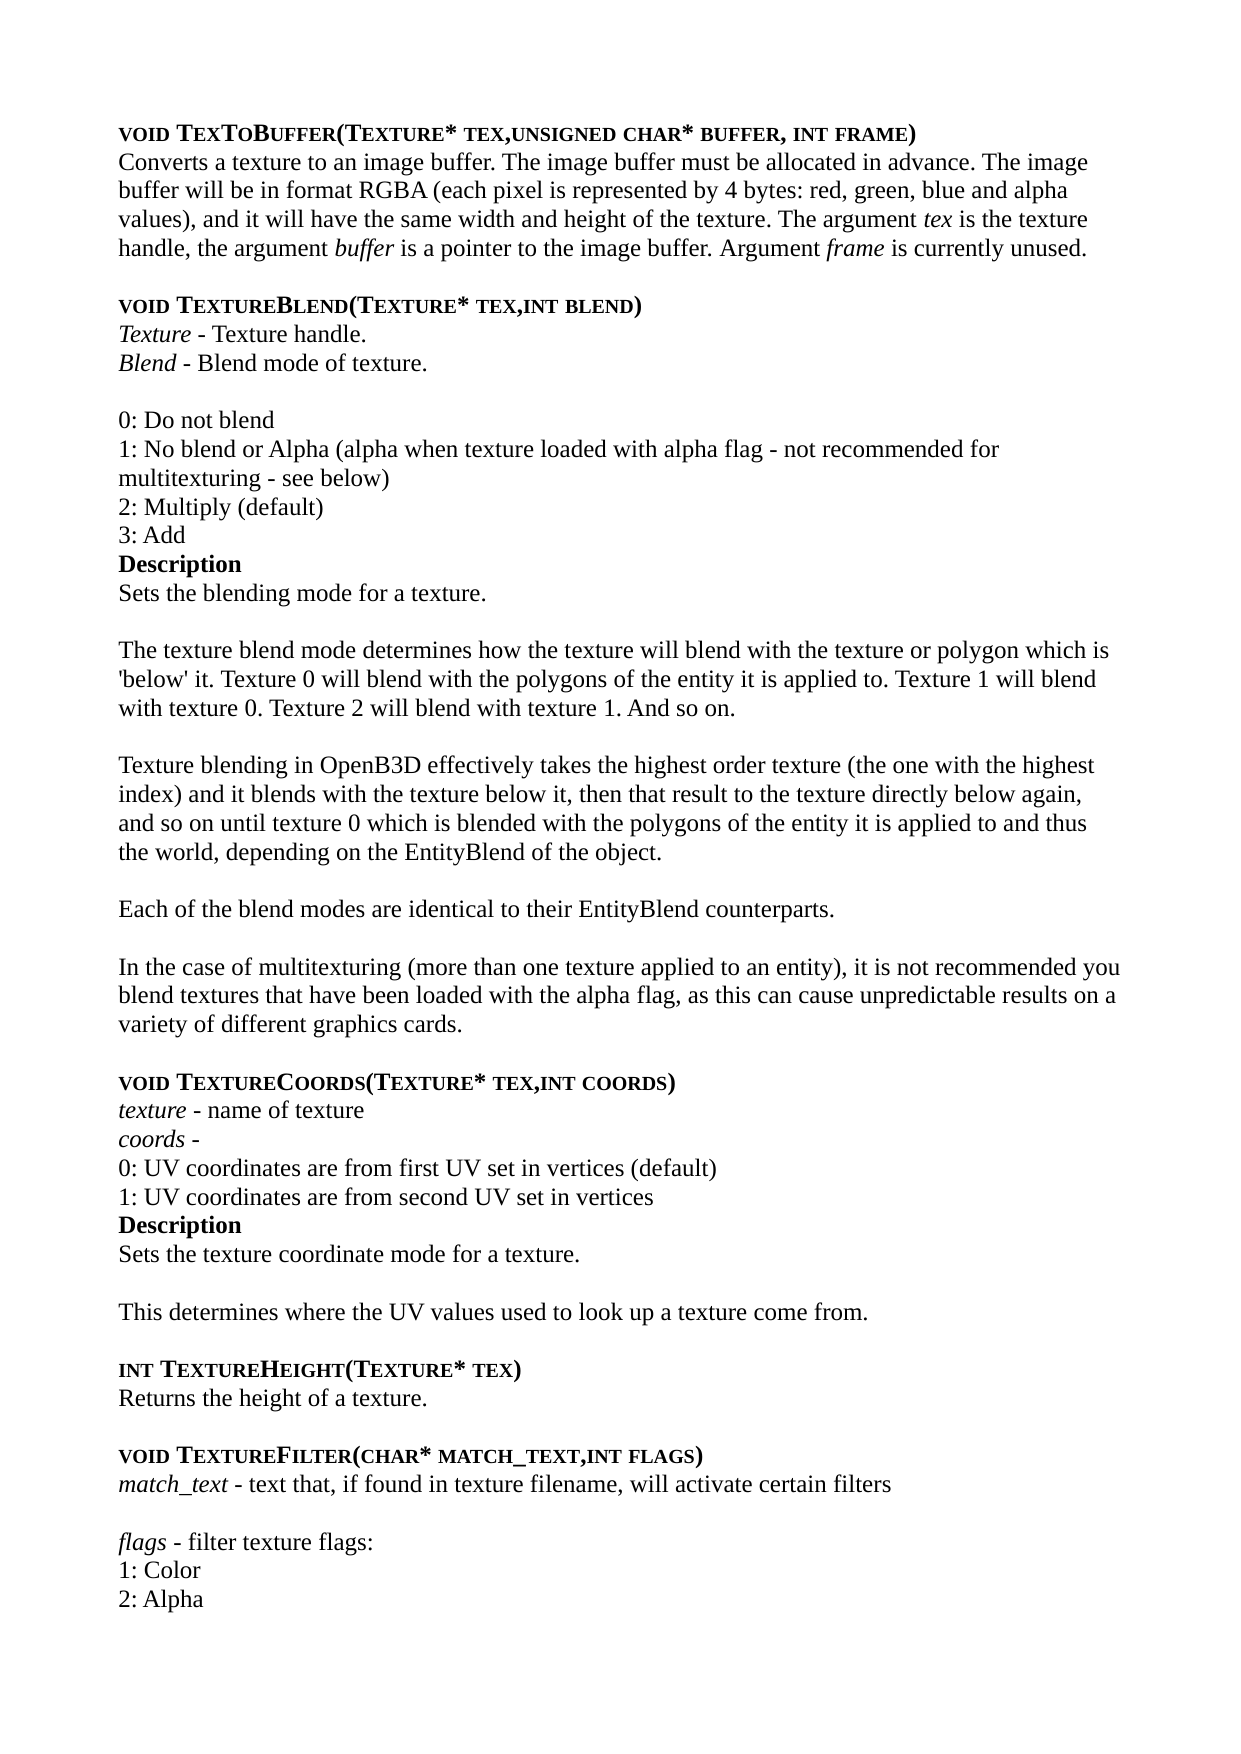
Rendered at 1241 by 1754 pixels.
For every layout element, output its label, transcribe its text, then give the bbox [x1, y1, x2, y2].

text Description [118, 549, 1122, 578]
text 1: UV coordinates are from second UV set in vertices [118, 1182, 1122, 1211]
text In the case of multitexturing (more than one texture applied to an entity), it is not recommended you blend textures that have been loaded with the alpha flag, as this can cause unpredictable results on a variety of different graphics cards. [118, 952, 1122, 1038]
text Converts a texture to an image buffer. The image buffer must be allocated in advance. The image buffer will be in format RGBA (each pixel is represented by 4 bytes: red, green, blue and alpha values), and it will have the same width and height of the texture. The argument tex is the texture handle, the argument buffer is a pointer to the image buffer. Argument frame is currently unused. [118, 147, 1122, 262]
text void TextureCoords(Texture* tex,int coords) [118, 1067, 1122, 1096]
text void TexToBuffer(Texture* tex,unsigned char* buffer, int frame) [118, 118, 1122, 147]
text Sets the blending mode for a texture. [118, 578, 1122, 607]
text texture - name of texture [118, 1096, 1122, 1124]
text match_text - text that, if found in texture filename, will activate certain filters [118, 1469, 1122, 1498]
text 1: Color [118, 1556, 1122, 1584]
text 2: Multiply (default) [118, 492, 1122, 521]
text Returns the height of a texture. [118, 1383, 1122, 1412]
text coords - [118, 1124, 1122, 1153]
text 0: Do not blend [118, 406, 1122, 434]
text 1: No blend or Alpha (alpha when texture loaded with alpha flag - not recommended for multitexturing - see below) [118, 434, 1122, 492]
text void TextureFilter(char* match_text,int flags) [118, 1441, 1122, 1469]
text Description [118, 1211, 1122, 1239]
text 0: UV coordinates are from first UV set in vertices (default) [118, 1153, 1122, 1182]
text void TextureBlend(Texture* tex,int blend) [118, 291, 1122, 319]
text Sets the texture coordinate mode for a texture. [118, 1239, 1122, 1268]
text flags - filter texture flags: [118, 1527, 1122, 1556]
text 2: Alpha [118, 1584, 1122, 1613]
text 3: Add [118, 521, 1122, 549]
text Blend - Blend mode of texture. [118, 348, 1122, 377]
text Each of the blend modes are identical to their EntityBlend counterparts. [118, 894, 1122, 923]
text int TextureHeight(Texture* tex) [118, 1354, 1122, 1383]
text Texture - Texture handle. [118, 319, 1122, 348]
text The texture blend mode determines how the texture will blend with the texture or polygon which is 'below' it. Texture 0 will blend with the polygons of the entity it is applied to. Texture 1 will blend with texture 0. Texture 2 will blend with texture 1. And so on. [118, 636, 1122, 722]
text Texture blending in OpenB3D effectively takes the highest order texture (the one with the highest index) and it blends with the texture below it, then that result to the texture directly below again, and so on until texture 0 which is blended with the polygons of the entity it is applied to and thus the world, depending on the EntityBlend of the object. [118, 751, 1122, 866]
text This determines where the UV values used to look up a texture come from. [118, 1297, 1122, 1326]
